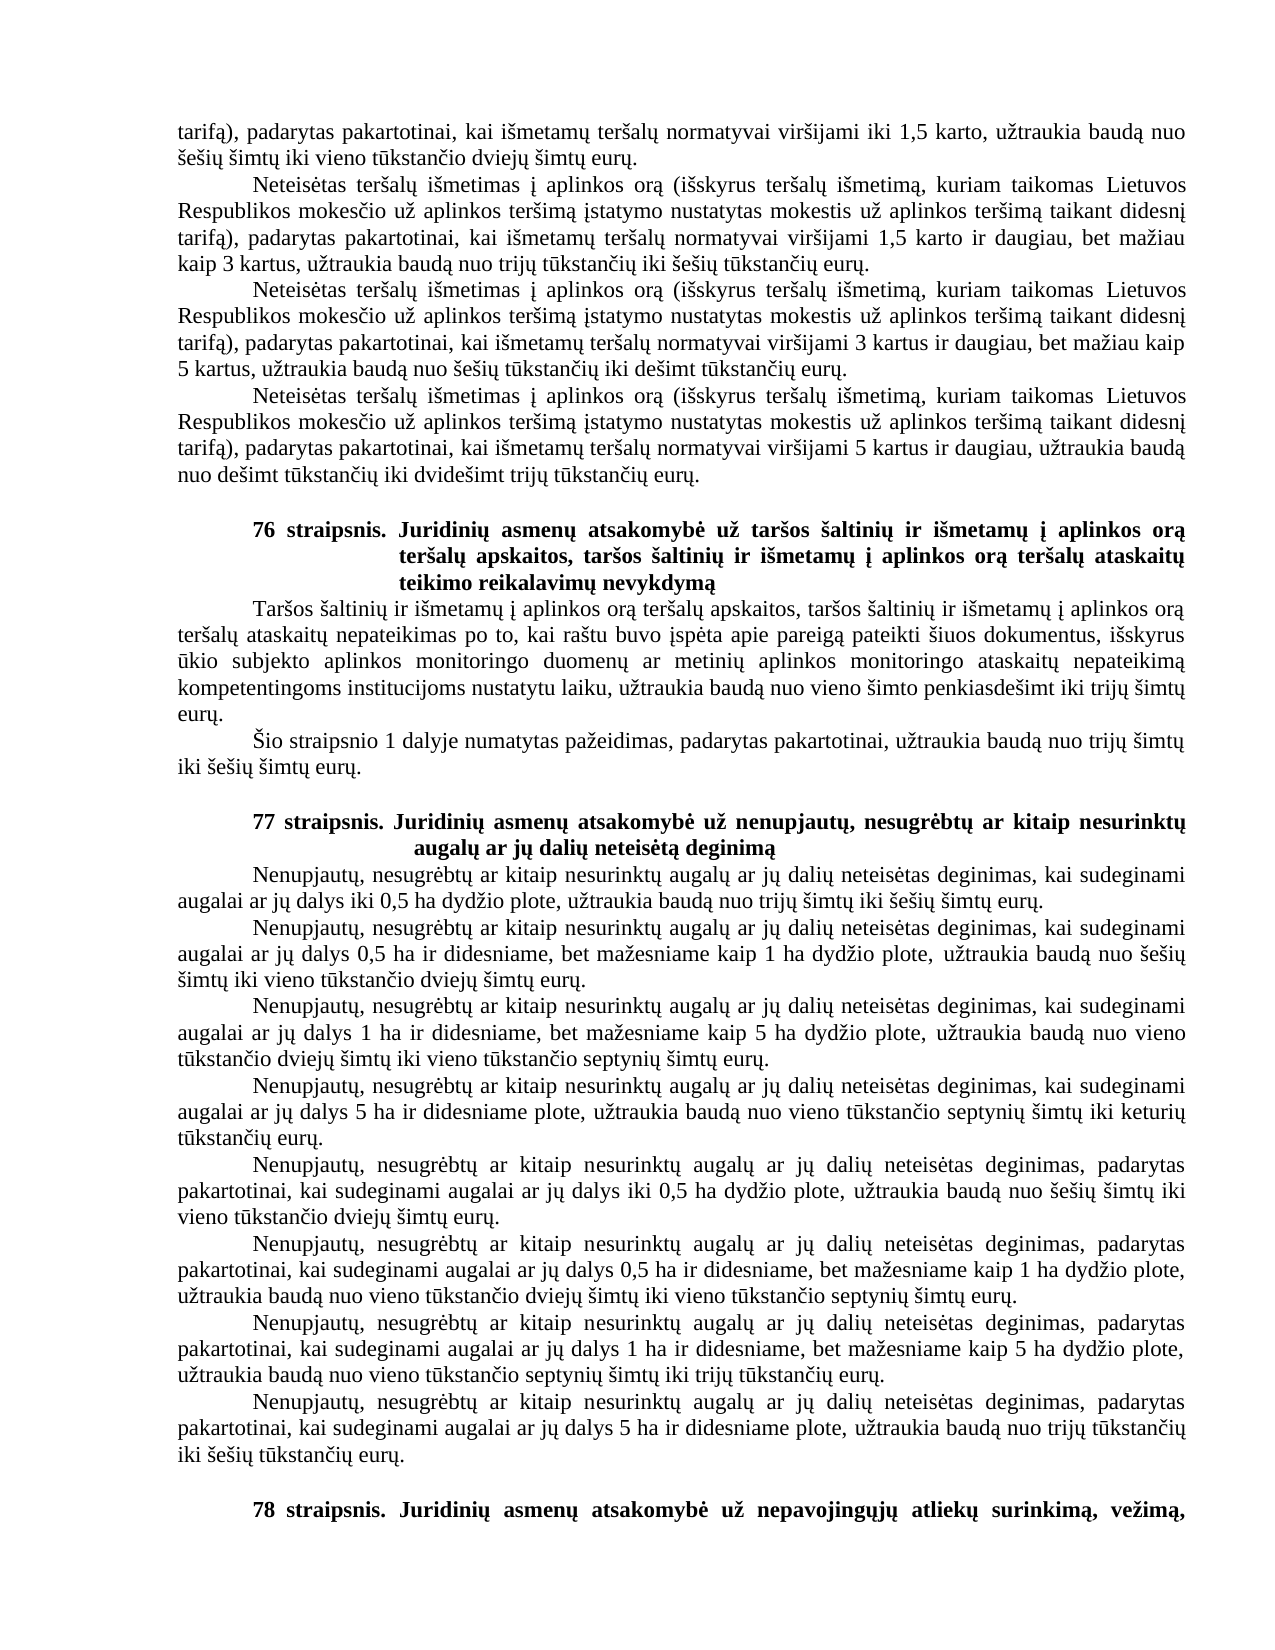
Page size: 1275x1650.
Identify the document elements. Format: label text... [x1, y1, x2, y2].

text Nenupjautų, nesugrėbtų ar kitaip nesurinktų augalų ar jų dalių neteisėtas deginimas, padarytas pakartotinai, kai sudeginami augalai ar jų dalys 0,5 ha ir didesniame, bet mažesniame kaip 1 ha dydžio plote, užtraukia baudą nuo vieno tūkstančio dviejų šimtų iki vieno tūkstančio septynių šimtų eurų. [177, 1230, 1186, 1309]
text Nenupjautų, nesugrėbtų ar kitaip nesurinktų augalų ar jų dalių neteisėtas deginimas, kai sudeginami augalai ar jų dalys 5 ha ir didesniame plote, užtraukia baudą nuo vieno tūkstančio septynių šimtų iki keturių tūkstančių eurų. [177, 1072, 1186, 1151]
text Nenupjautų, nesugrėbtų ar kitaip nesurinktų augalų ar jų dalių neteisėtas deginimas, kai sudeginami augalai ar jų dalys 1 ha ir didesniame, bet mažesniame kaip 5 ha dydžio plote, užtraukia baudą nuo vieno tūkstančio dviejų šimtų iki vieno tūkstančio septynių šimtų eurų. [177, 993, 1186, 1072]
text 78 straipsnis. Juridinių asmenų atsakomybė už nepavojingųjų atliekų surinkimą, vežimą, [252, 1496, 1186, 1522]
text Nenupjautų, nesugrėbtų ar kitaip nesurinktų augalų ar jų dalių neteisėtas deginimas, padarytas pakartotinai, kai sudeginami augalai ar jų dalys 1 ha ir didesniame, bet mažesniame kaip 5 ha dydžio plote, užtraukia baudą nuo vieno tūkstančio septynių šimtų iki trijų tūkstančių eurų. [177, 1309, 1186, 1388]
text 77 straipsnis. Juridinių asmenų atsakomybė už nenupjautų, nesugrėbtų ar kitaip nesurinktų augalų ar jų dalių neteisėtą deginimą [252, 808, 1186, 861]
text 76 straipsnis. Juridinių asmenų atsakomybė už taršos šaltinių ir išmetamų į aplinkos orą teršalų apskaitos, taršos šaltinių ir išmetamų į aplinkos orą teršalų ataskaitų teikimo reikalavimų nevykdymą [252, 516, 1186, 595]
text Nenupjautų, nesugrėbtų ar kitaip nesurinktų augalų ar jų dalių neteisėtas deginimas, kai sudeginami augalai ar jų dalys iki 0,5 ha dydžio plote, užtraukia baudą nuo trijų šimtų iki šešių šimtų eurų. [177, 861, 1186, 913]
text Taršos šaltinių ir išmetamų į aplinkos orą teršalų apskaitos, taršos šaltinių ir išmetamų į aplinkos orą teršalų ataskaitų nepateikimas po to, kai raštu buvo įspėta apie pareigą pateikti šiuos dokumentus, išskyrus ūkio subjekto aplinkos monitoringo duomenų ar metinių aplinkos monitoringo ataskaitų nepateikimą kompetentingoms institucijoms nustatytu laiku, užtraukia baudą nuo vieno šimto penkiasdešimt iki trijų šimtų eurų. [177, 595, 1186, 727]
text Šio straipsnio 1 dalyje numatytas pažeidimas, padarytas pakartotinai, užtraukia baudą nuo trijų šimtų iki šešių šimtų eurų. [177, 727, 1186, 779]
text Nenupjautų, nesugrėbtų ar kitaip nesurinktų augalų ar jų dalių neteisėtas deginimas, padarytas pakartotinai, kai sudeginami augalai ar jų dalys iki 0,5 ha dydžio plote, užtraukia baudą nuo šešių šimtų iki vieno tūkstančio dviejų šimtų eurų. [177, 1151, 1186, 1230]
text Nenupjautų, nesugrėbtų ar kitaip nesurinktų augalų ar jų dalių neteisėtas deginimas, kai sudeginami augalai ar jų dalys 0,5 ha ir didesniame, bet mažesniame kaip 1 ha dydžio plote, užtraukia baudą nuo šešių šimtų iki vieno tūkstančio dviejų šimtų eurų. [177, 913, 1186, 993]
text Neteisėtas teršalų išmetimas į aplinkos orą (išskyrus teršalų išmetimą, kuriam taikomas Lietuvos Respublikos mokesčio už aplinkos teršimą įstatymo nustatytas mokestis už aplinkos teršimą taikant didesnį tarifą), padarytas pakartotinai, kai išmetamų teršalų normatyvai viršijami 1,5 karto ir daugiau, bet mažiau kaip 3 kartus, užtraukia baudą nuo trijų tūkstančių iki šešių tūkstančių eurų. [177, 171, 1186, 276]
text Nenupjautų, nesugrėbtų ar kitaip nesurinktų augalų ar jų dalių neteisėtas deginimas, padarytas pakartotinai, kai sudeginami augalai ar jų dalys 5 ha ir didesniame plote, užtraukia baudą nuo trijų tūkstančių iki šešių tūkstančių eurų. [177, 1388, 1186, 1467]
text Neteisėtas teršalų išmetimas į aplinkos orą (išskyrus teršalų išmetimą, kuriam taikomas Lietuvos Respublikos mokesčio už aplinkos teršimą įstatymo nustatytas mokestis už aplinkos teršimą taikant didesnį tarifą), padarytas pakartotinai, kai išmetamų teršalų normatyvai viršijami 5 kartus ir daugiau, užtraukia baudą nuo dešimt tūkstančių iki dvidešimt trijų tūkstančių eurų. [177, 382, 1186, 487]
text Neteisėtas teršalų išmetimas į aplinkos orą (išskyrus teršalų išmetimą, kuriam taikomas Lietuvos Respublikos mokesčio už aplinkos teršimą įstatymo nustatytas mokestis už aplinkos teršimą taikant didesnį tarifą), padarytas pakartotinai, kai išmetamų teršalų normatyvai viršijami 3 kartus ir daugiau, bet mažiau kaip 5 kartus, užtraukia baudą nuo šešių tūkstančių iki dešimt tūkstančių eurų. [177, 276, 1186, 382]
text tarifą), padarytas pakartotinai, kai išmetamų teršalų normatyvai viršijami iki 1,5 karto, užtraukia baudą nuo šešių šimtų iki vieno tūkstančio dviejų šimtų eurų. [177, 118, 1186, 171]
